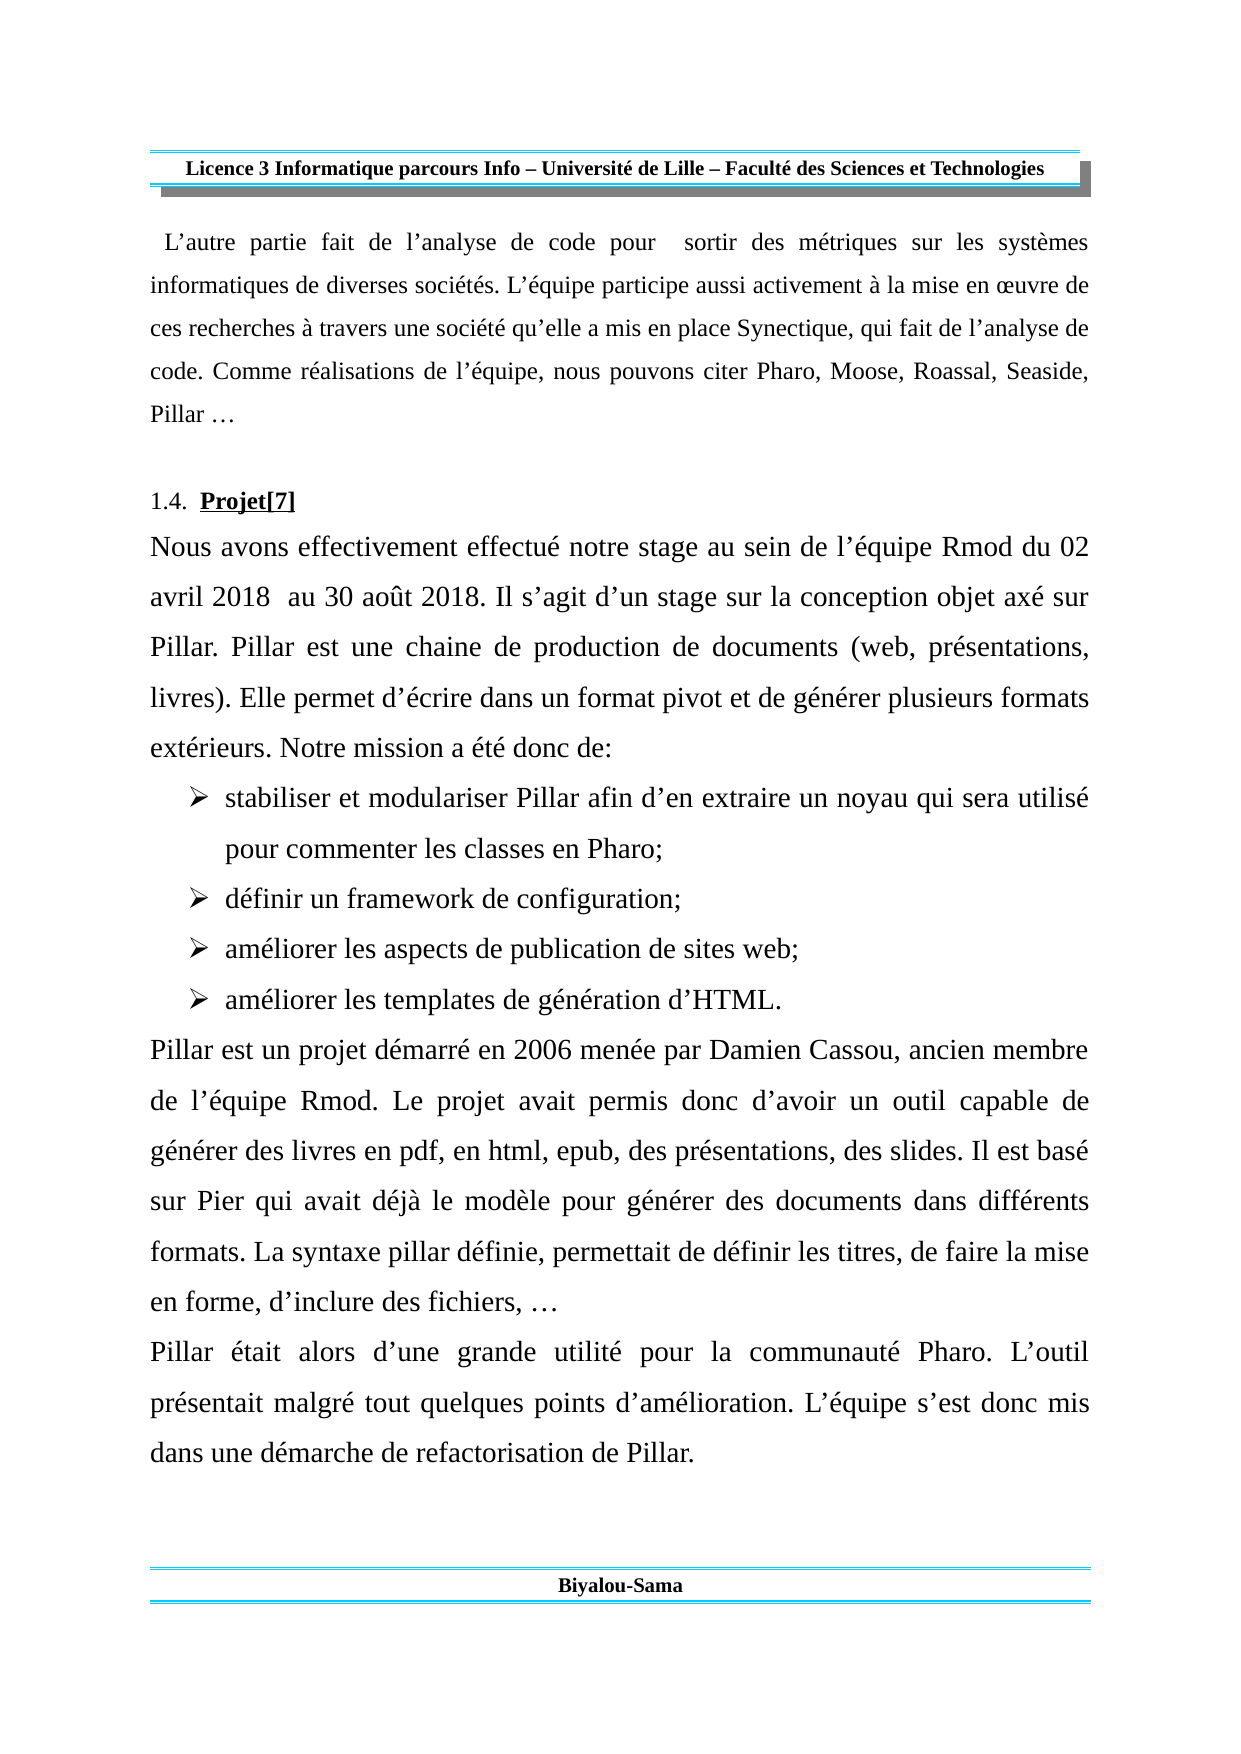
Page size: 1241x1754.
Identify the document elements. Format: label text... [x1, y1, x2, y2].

list stabiliser et modulariser Pillar afin d’en extraire un noyau qui sera utilisé pour commenter les classes en Pharo; [187, 781, 1091, 864]
text Pillar est un projet démarré en 2006 menée par Damien Cassou, ancien membre de l’équipe Rmod. Le projet avait permis donc d’avoir un outil capable de générer des livres en pdf, en html, epub, des présentations, des slides. Il est basé sur Pier qui avait déjà le modèle pour générer des documents dans différents formats. La syntaxe pillar définie, permettait de définir les titres, de faire la mise en forme, d’inclure des fichiers, … [150, 1032, 1091, 1318]
list améliorer les aspects de publication de sites web; [187, 932, 1091, 965]
text 1.4. Projet[7] [150, 486, 1091, 514]
text Nous avons effectivement effectué notre stage au sein de l’équipe Rmod du 02 avril 2018 au 30 août 2018. Il s’agit d’un stage sur la conception objet axé sur Pillar. Pillar est une chaine de production de documents (web, présentations, livres). Elle permet d’écrire dans un format pivot et de générer plusieurs formats extérieurs. Notre mission a été donc de: [150, 529, 1091, 764]
text L’autre partie fait de l’analyse de code pour sortir des métriques sur les systèmes informatiques de diverses sociétés. L’équipe participe aussi activement à la mise en œuvre de ces recherches à travers une société qu’elle a mis en place Synectique, qui fait de l’analyse de code. Comme réalisations de l’équipe, nous pouvons citer Pharo, Moose, Roassal, Seaside, Pillar … [150, 227, 1091, 428]
list améliorer les templates de génération d’HTML. [187, 982, 1091, 1016]
list définir un framework de configuration; [187, 881, 1091, 915]
text Pillar était alors d’une grande utilité pour la communauté Pharo. L’outil présentait malgré tout quelques points d’amélioration. L’équipe s’est donc mis dans une démarche de refactorisation de Pillar. [150, 1334, 1091, 1468]
